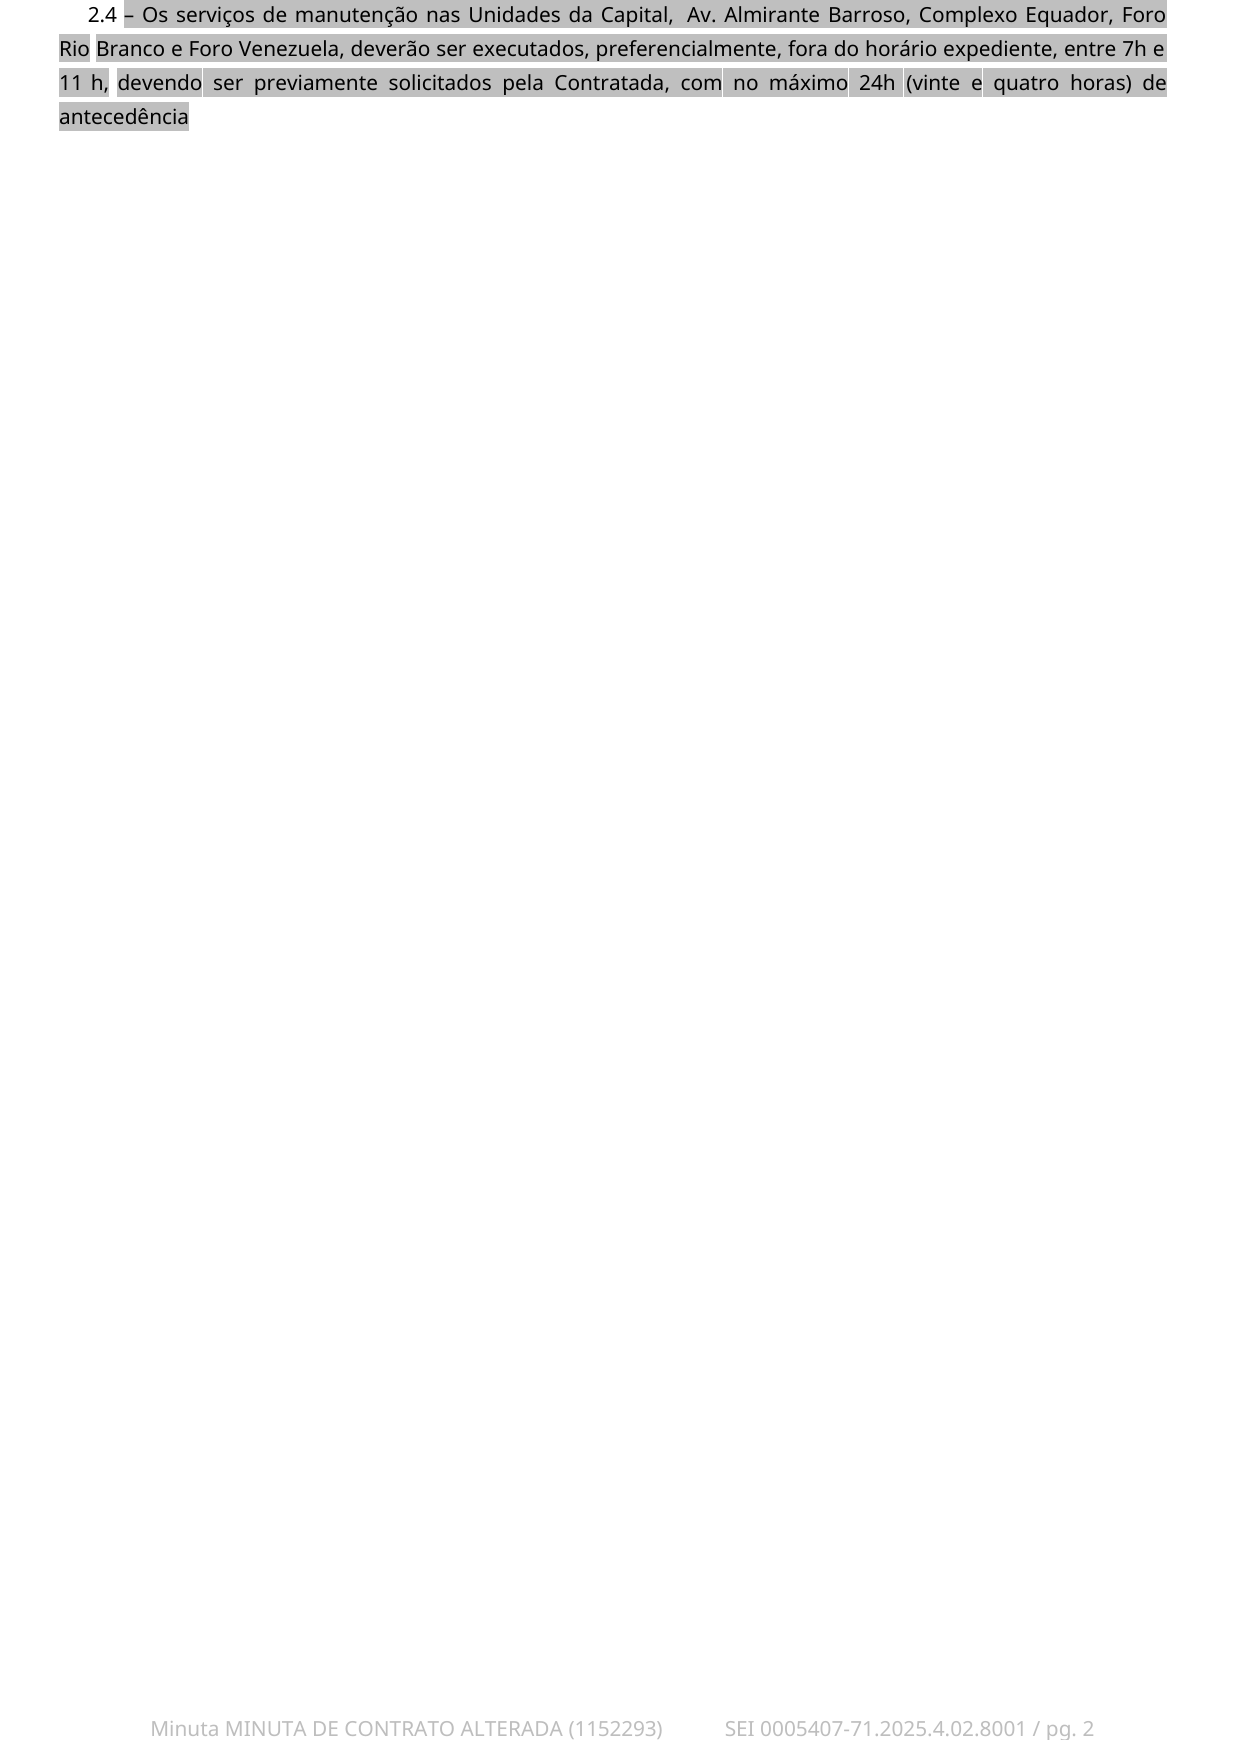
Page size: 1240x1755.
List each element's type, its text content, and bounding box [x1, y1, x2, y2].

list – Os serviços de manutenção nas Unidades da Capital, Av. Almirante Barroso, Complexo Equador, Foro Rio Branco e Foro Venezuela, deverão ser executados, preferencialmente, fora do horário expediente, entre 7h e 11 h, devendo ser previamente solicitados pela Contratada, com no máximo 24h (vinte e quatro horas) de antecedência [59, 0, 1167, 131]
